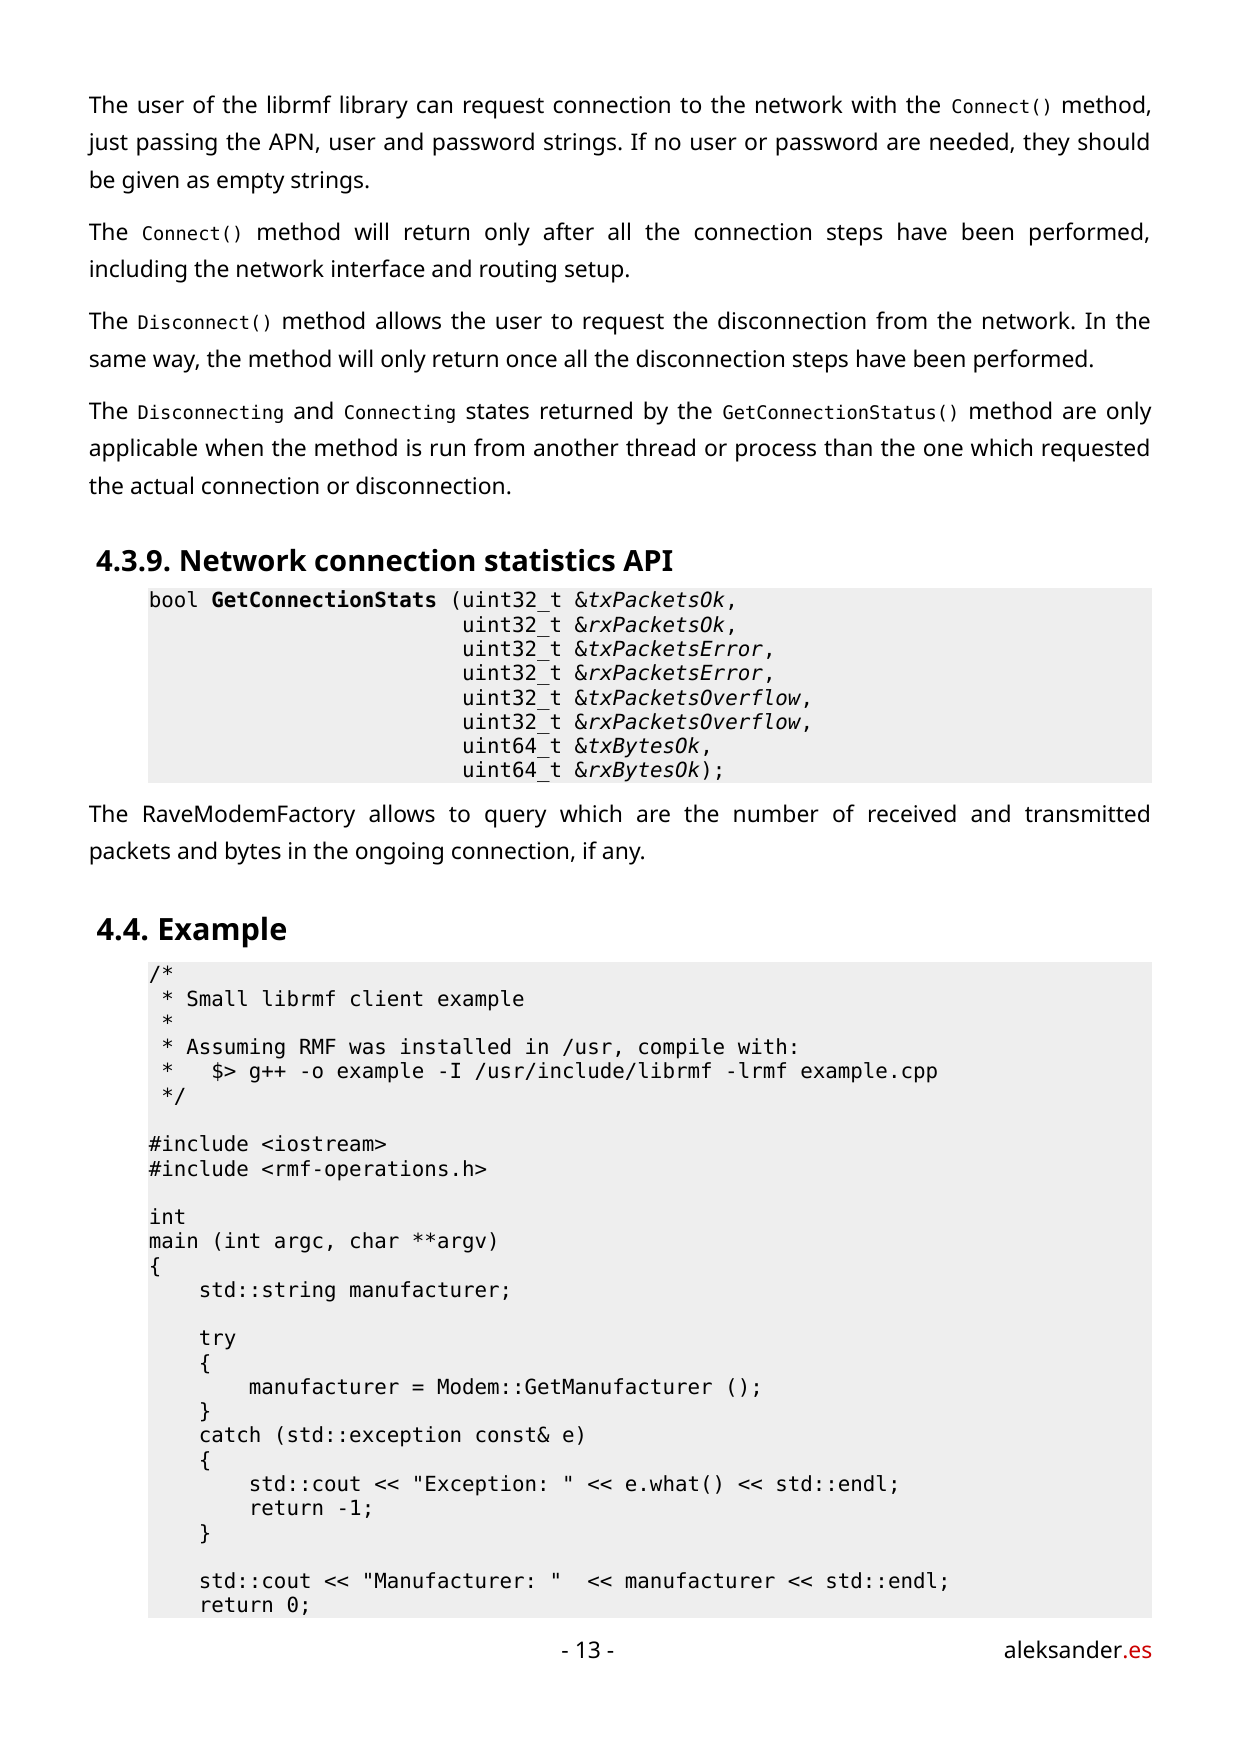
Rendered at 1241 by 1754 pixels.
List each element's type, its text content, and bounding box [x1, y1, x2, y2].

text The user of the librmf library can request connection to the network with the Connect() method, just passing the APN, user and password strings. If no user or password are needed, they should be given as empty strings. [88, 88, 1152, 195]
text The Disconnect() method allows the user to request the disconnection from the network. In the same way, the method will only return once all the disconnection steps have been performed. [88, 305, 1152, 374]
text uint32_t &rxPacketsOverflow, [148, 710, 1152, 734]
text catch (std::exception const& e) [148, 1423, 1152, 1448]
text uint32_t &rxPacketsError, [148, 661, 1152, 686]
text #include <rmf-operations.h> [148, 1157, 1152, 1181]
text /* [148, 962, 1152, 987]
text main (int argc, char **argv) [148, 1229, 1152, 1254]
text { [148, 1254, 1152, 1278]
text try [148, 1326, 1152, 1351]
text * $> g++ -o example -I /usr/include/librmf -lrmf example.cpp [148, 1059, 1152, 1084]
text #include <iostream> [148, 1132, 1152, 1157]
text * Assuming RMF was installed in /usr, compile with: [148, 1035, 1152, 1059]
text uint32_t &txPacketsError, [148, 637, 1152, 661]
text std::cout << "Manufacturer: " << manufacturer << std::endl; [148, 1569, 1152, 1593]
text uint32_t &txPacketsOverflow, [148, 686, 1152, 710]
text return -1; [148, 1496, 1152, 1521]
text manufacturer = Modem::GetManufacturer (); [148, 1375, 1152, 1399]
text uint32_t &rxPacketsOk, [148, 613, 1152, 637]
text uint64_t &rxBytesOk); [148, 758, 1152, 783]
subtitle Example [88, 908, 1152, 950]
text std::string manufacturer; [148, 1278, 1152, 1302]
text * Small librmf client example [148, 987, 1152, 1011]
text } [148, 1521, 1152, 1545]
subtitle Network connection statistics API [88, 540, 1152, 579]
text std::cout << "Exception: " << e.what() << std::endl; [148, 1472, 1152, 1496]
text The RaveModemFactory allows to query which are the number of received and transmitted packets and bytes in the ongoing connection, if any. [88, 798, 1152, 866]
text return 0; [148, 1593, 1152, 1618]
text { [148, 1351, 1152, 1375]
text */ [148, 1084, 1152, 1108]
text The Disconnecting and Connecting states returned by the GetConnectionStatus() method are only applicable when the method is run from another thread or process than the one which requested the actual connection or disconnection. [88, 395, 1152, 501]
text * [148, 1011, 1152, 1035]
text uint64_t &txBytesOk, [148, 734, 1152, 758]
text int [148, 1205, 1152, 1229]
text } [148, 1399, 1152, 1423]
text The Connect() method will return only after all the connection steps have been performed, including the network interface and routing setup. [88, 216, 1152, 284]
text { [148, 1448, 1152, 1472]
text bool GetConnectionStats (uint32_t &txPacketsOk, [148, 588, 1152, 613]
